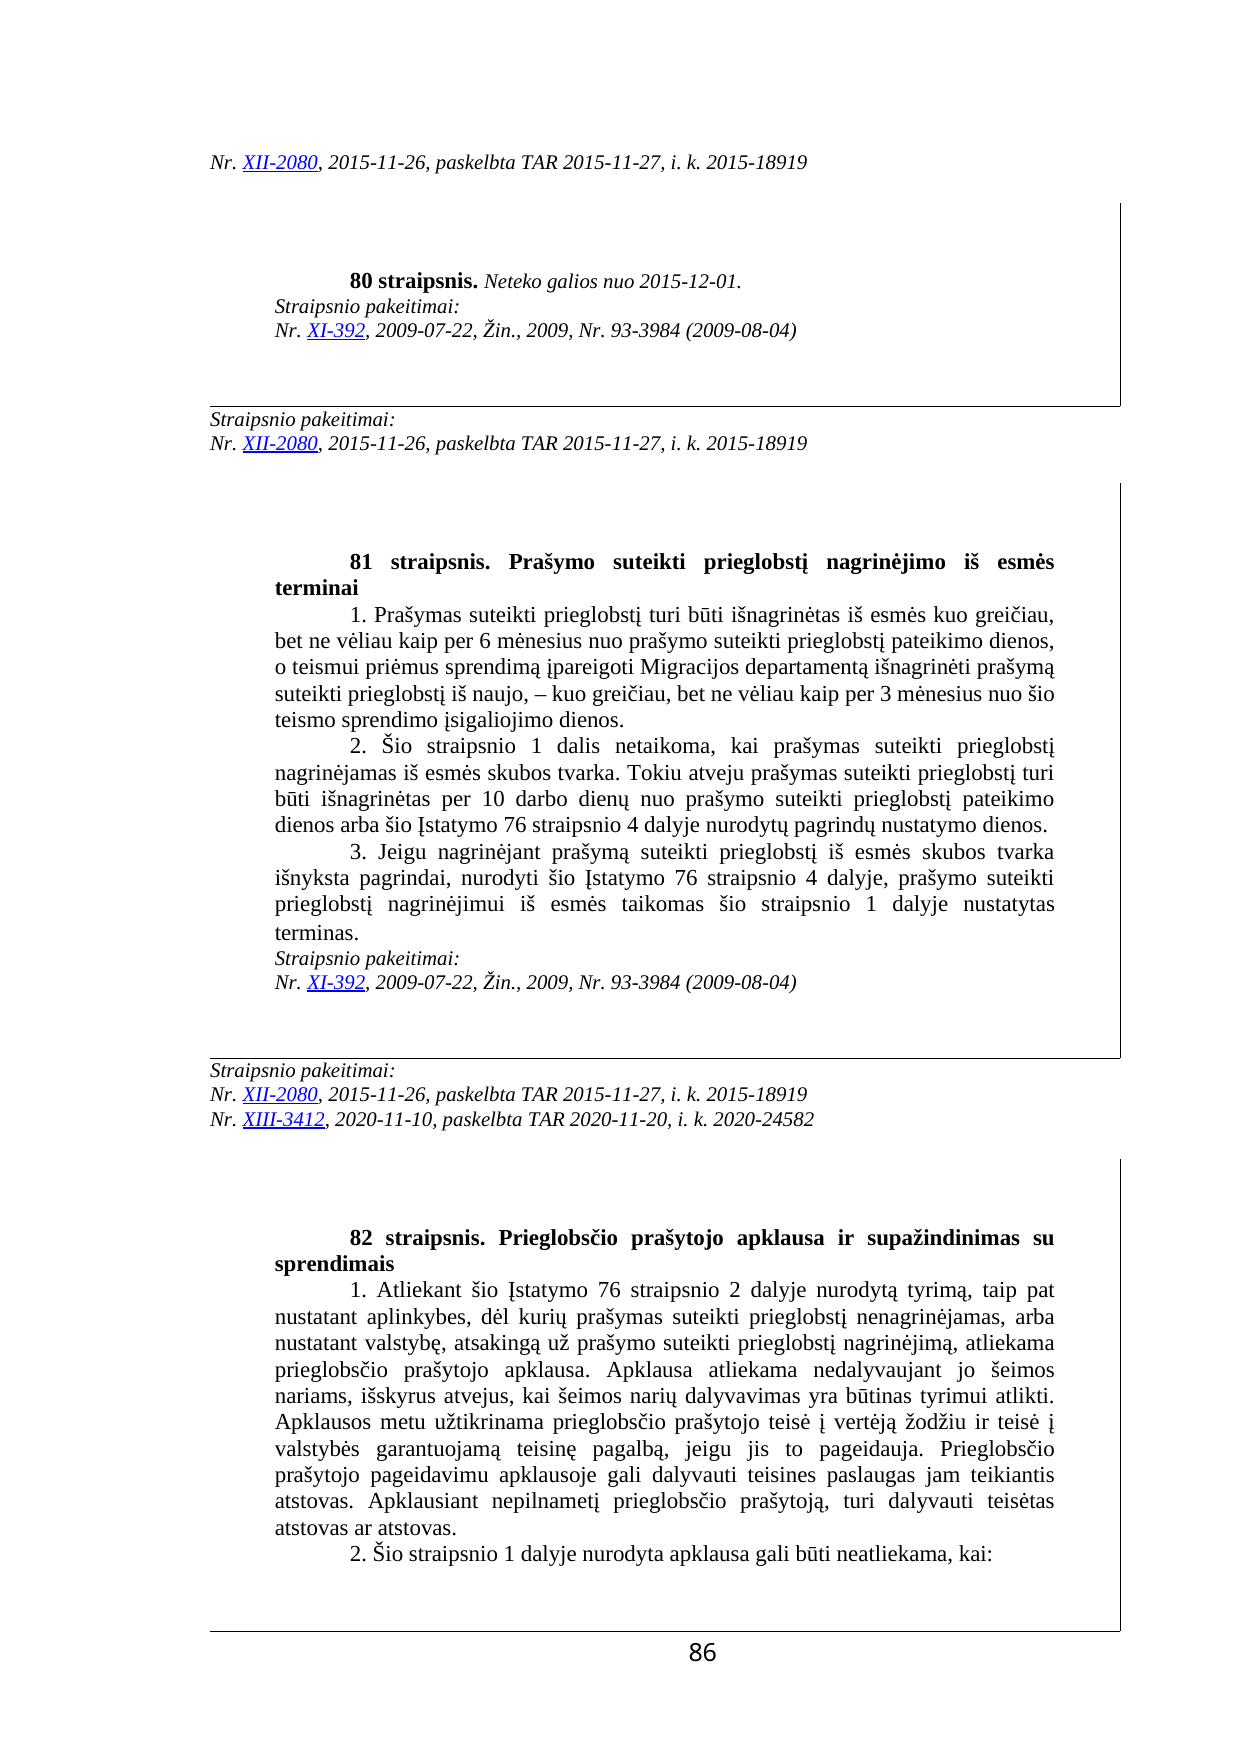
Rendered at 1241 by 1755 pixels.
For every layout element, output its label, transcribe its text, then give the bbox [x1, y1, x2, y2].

text Nr. XIII-3412, 2020-11-10, paskelbta TAR 2020-11-20, i. k. 2020-24582 [210, 1106, 1120, 1131]
text 2. Šio straipsnio 1 dalis netaikoma, kai prašymas suteikti prieglobstį nagrinėjamas iš esmės skubos tvarka. Tokiu atveju prašymas suteikti prieglobstį turi būti išnagrinėtas per 10 darbo dienų nuo prašymo suteikti prieglobstį pateikimo dienos arba šio Įstatymo 76 straipsnio 4 dalyje nurodytų pagrindų nustatymo dienos. [210, 732, 1120, 838]
text Straipsnio pakeitimai: [210, 1058, 1120, 1082]
text 82 straipsnis. Prieglobsčio prašytojo apklausa ir supažindinimas su sprendimais [210, 1159, 1120, 1277]
text 81 straipsnis. Prašymo suteikti prieglobstį nagrinėjimo iš esmės terminai [210, 483, 1120, 601]
text 2. Šio straipsnio 1 dalyje nurodyta apklausa gali būti neatliekama, kai: [210, 1540, 1120, 1631]
text Nr. XI-392, 2009-07-22, Žin., 2009, Nr. 93-3984 (2009-08-04) [210, 970, 1120, 1058]
text Nr. XII-2080, 2015-11-26, paskelbta TAR 2015-11-27, i. k. 2015-18919 [210, 431, 1120, 454]
text 3. Jeigu nagrinėjant prašymą suteikti prieglobstį iš esmės skubos tvarka išnyksta pagrindai, nurodyti šio Įstatymo 76 straipsnio 4 dalyje, prašymo suteikti prieglobstį nagrinėjimui iš esmės taikomas šio straipsnio 1 dalyje nustatytas terminas. [210, 838, 1120, 946]
text Nr. XII-2080, 2015-11-26, paskelbta TAR 2015-11-27, i. k. 2015-18919 [210, 150, 1120, 174]
text 1. Atliekant šio Įstatymo 76 straipsnio 2 dalyje nurodytą tyrimą, taip pat nustatant aplinkybes, dėl kurių prašymas suteikti prieglobstį nenagrinėjamas, arba nustatant valstybę, atsakingą už prašymo suteikti prieglobstį nagrinėjimą, atliekama prieglobsčio prašytojo apklausa. Apklausa atliekama nedalyvaujant jo šeimos nariams, išskyrus atvejus, kai šeimos narių dalyvavimas yra būtinas tyrimui atlikti. Apklausos metu užtikrinama prieglobsčio prašytojo teisė į vertėją žodžiu ir teisė į valstybės garantuojamą teisinę pagalbą, jeigu jis to pageidauja. Prieglobsčio prašytojo pageidavimu apklausoje gali dalyvauti teisines paslaugas jam teikiantis atstovas. Apklausiant nepilnametį prieglobsčio prašytoją, turi dalyvauti teisėtas atstovas ar atstovas. [210, 1277, 1120, 1540]
text Nr. XII-2080, 2015-11-26, paskelbta TAR 2015-11-27, i. k. 2015-18919 [210, 1082, 1120, 1106]
text Straipsnio pakeitimai: [210, 946, 1120, 970]
text Straipsnio pakeitimai: [210, 406, 1120, 431]
text 80 straipsnis. Neteko galios nuo 2015-12-01. [210, 203, 1120, 294]
text 1. Prašymas suteikti prieglobstį turi būti išnagrinėtas iš esmės kuo greičiau, bet ne vėliau kaip per 6 mėnesius nuo prašymo suteikti prieglobstį pateikimo dienos, o teismui priėmus sprendimą įpareigoti Migracijos departamentą išnagrinėti prašymą suteikti prieglobstį iš naujo, – kuo greičiau, bet ne vėliau kaip per 3 mėnesius nuo šio teismo sprendimo įsigaliojimo dienos. [210, 601, 1120, 732]
text Nr. XI-392, 2009-07-22, Žin., 2009, Nr. 93-3984 (2009-08-04) [210, 318, 1120, 406]
text Straipsnio pakeitimai: [210, 294, 1120, 318]
